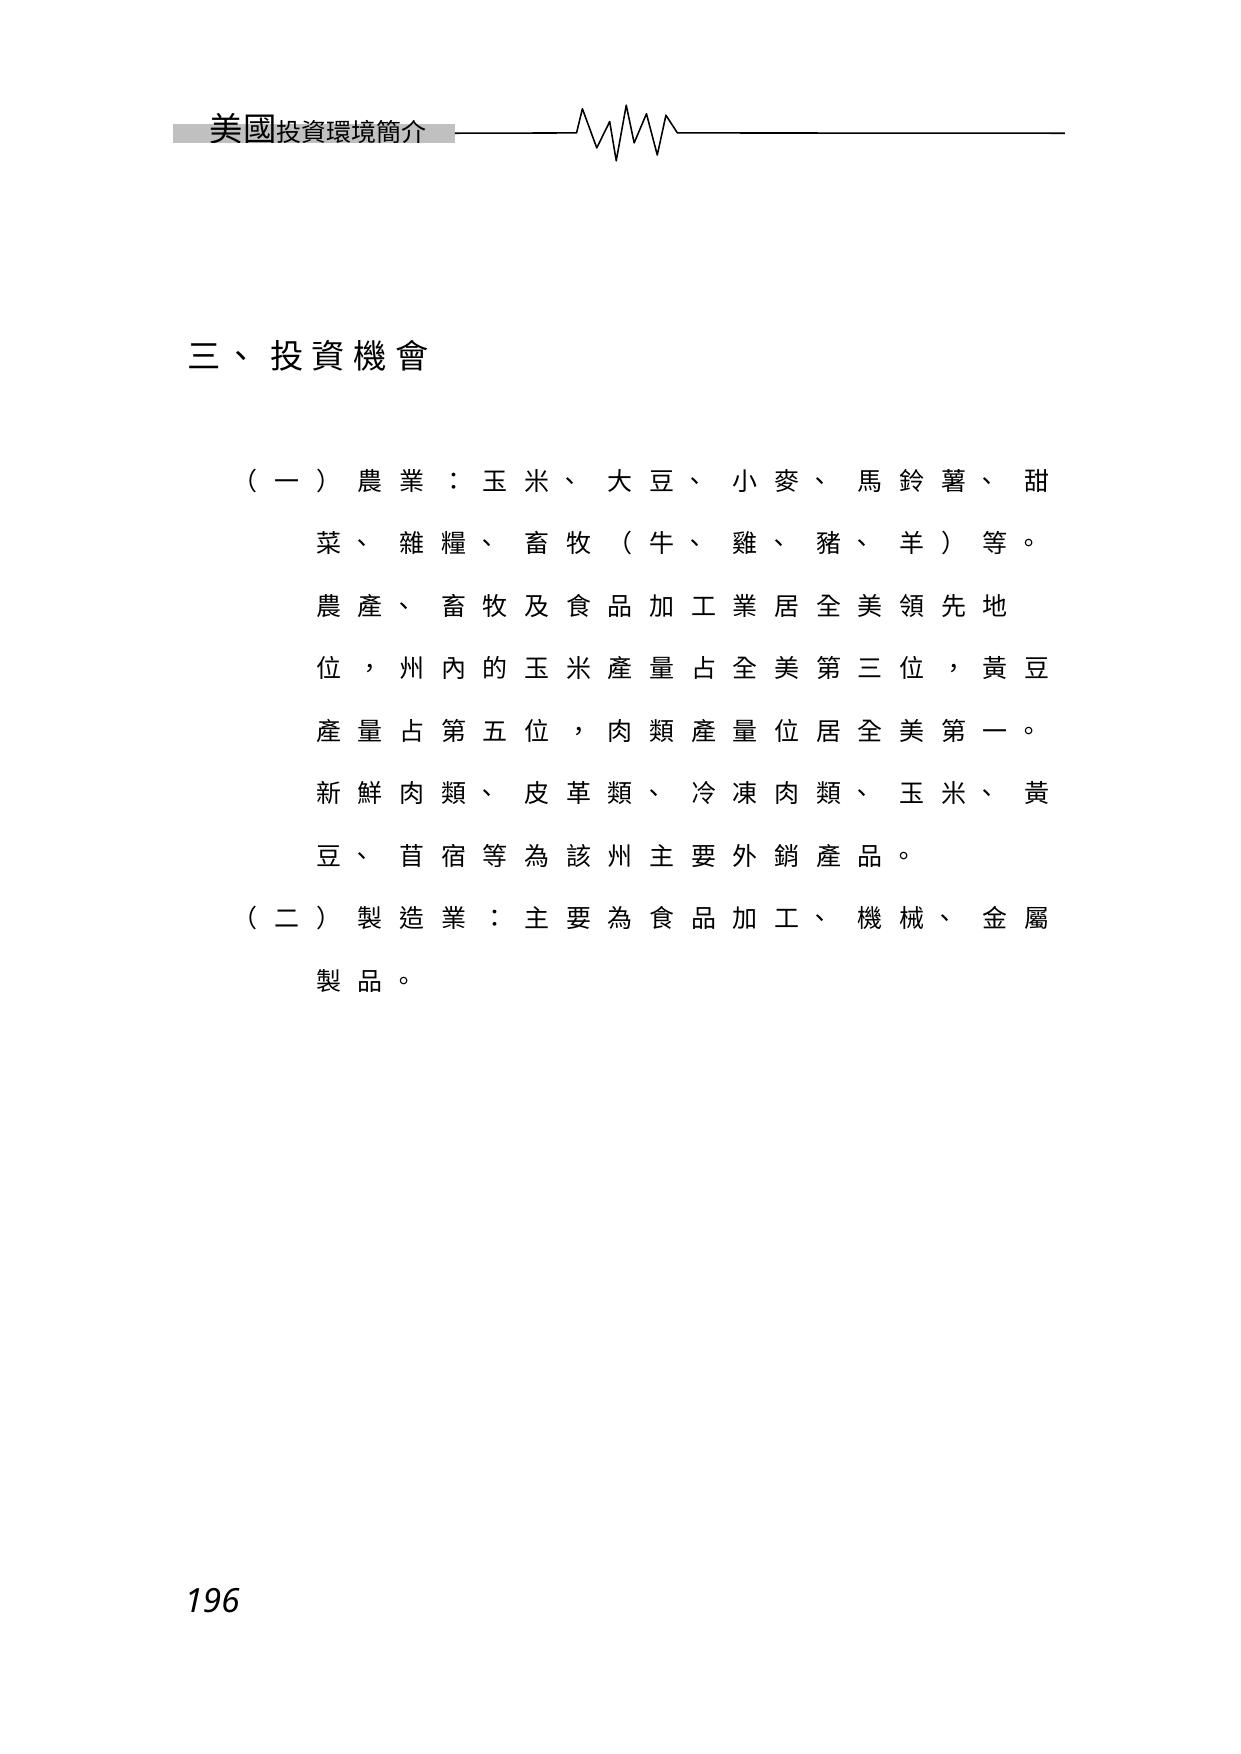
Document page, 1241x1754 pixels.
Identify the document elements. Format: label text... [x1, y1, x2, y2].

text 三、投資機會 [183, 313, 1058, 375]
text （二）製造業：主要為食品加工、機械、金屬製品。 [207, 875, 1058, 1000]
text （一）農業：玉米、大豆、小麥、馬鈴薯、甜菜、雜糧、畜牧（牛、雞、豬、羊）等。農產、畜牧及食品加工業居全美領先地位，州內的玉米產量占全美第三位，黃豆產量占第五位，肉類產量位居全美第一。新鮮肉類、皮革類、冷凍肉類、玉米、黃豆、苜宿等為該州主要外銷產品。 [207, 438, 1058, 875]
